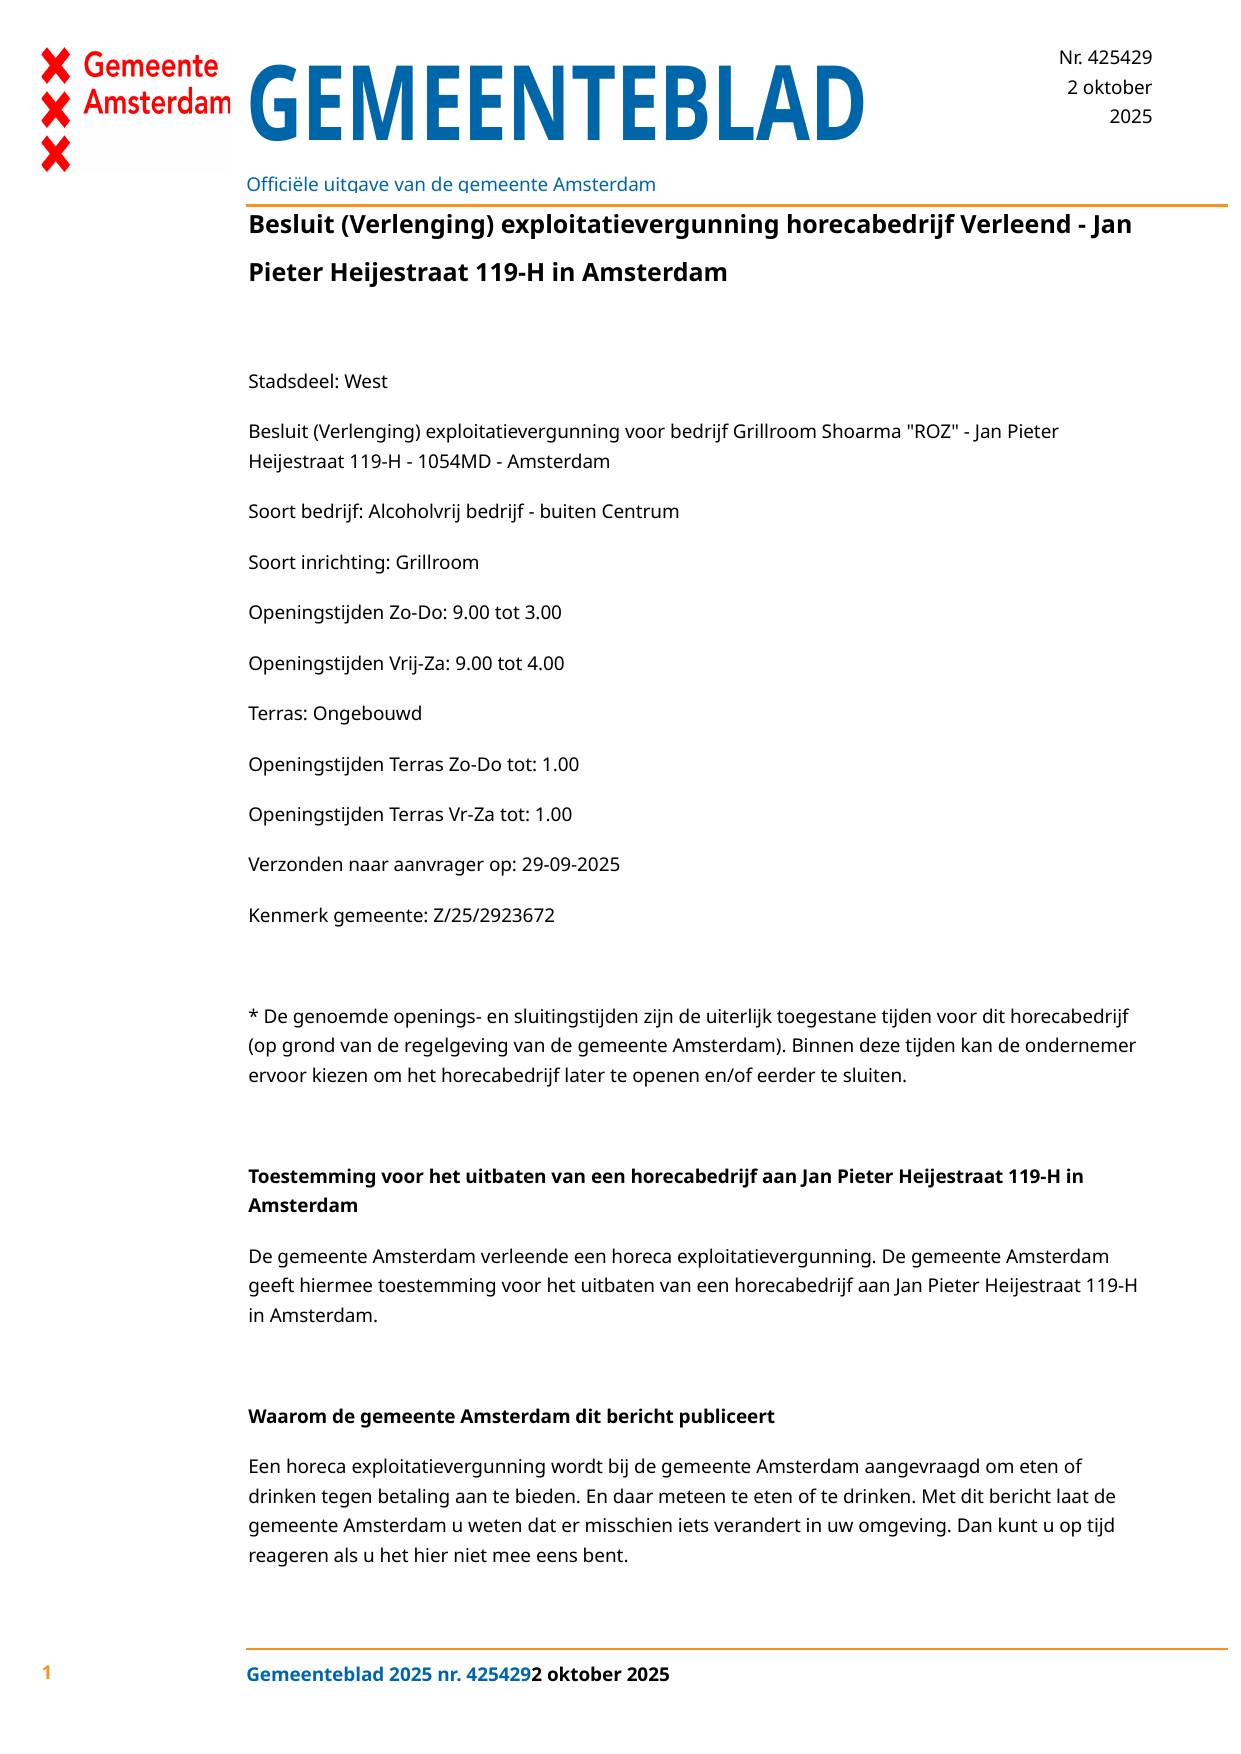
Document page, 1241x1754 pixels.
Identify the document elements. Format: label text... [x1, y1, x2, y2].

text Verzonden naar aanvrager op: 29-09-2025 [248, 852, 1152, 877]
text Openingstijden Terras Zo-Do tot: 1.00 [248, 751, 1152, 777]
text Besluit (Verlenging) exploitatievergunning voor bedrijf Grillroom Shoarma "ROZ" - Jan Pieter Heijestraat 119-H - 1054MD - Amsterdam [248, 419, 1152, 474]
text Stadsdeel: West [248, 368, 1152, 394]
text Een horeca exploitatievergunning wordt bij de gemeente Amsterdam aangevraagd om eten of drinken tegen betaling aan te bieden. En daar meteen te eten of te drinken. Met dit bericht laat de gemeente Amsterdam u weten dat er misschien iets verandert in uw omgeving. Dan kunt u op tijd reageren als u het hier niet mee eens bent. [248, 1453, 1152, 1568]
text Terras: Ongebouwd [248, 700, 1152, 726]
picture [41, 47, 231, 172]
text * De genoemde openings- en sluitingstijden zijn de uiterlijk toegestane tijden voor dit horecabedrijf (op grond van de regelgeving van de gemeente Amsterdam). Binnen deze tijden kan de ondernemer ervoor kiezen om het horecabedrijf later te openen en/of eerder te sluiten. [248, 1003, 1152, 1088]
text De gemeente Amsterdam verleende een horeca exploitatievergunning. De gemeente Amsterdam geeft hiermee toestemming voor het uitbaten van een horecabedrijf aan Jan Pieter Heijestraat 119-H in Amsterdam. [248, 1243, 1152, 1328]
text Openingstijden Zo-Do: 9.00 tot 3.00 [248, 599, 1152, 625]
text Toestemming voor het uitbaten van een horecabedrijf aan Jan Pieter Heijestraat 119-H in Amsterdam [248, 1163, 1152, 1218]
text Soort bedrijf: Alcoholvrij bedrijf - buiten Centrum [248, 499, 1152, 524]
text Openingstijden Vrij-Za: 9.00 tot 4.00 [248, 650, 1152, 676]
text Waarom de gemeente Amsterdam dit bericht publiceert [248, 1403, 1152, 1429]
text Openingstijden Terras Vr-Za tot: 1.00 [248, 801, 1152, 827]
text Soort inrichting: Grillroom [248, 549, 1152, 575]
text Besluit (Verlenging) exploitatievergunning horecabedrijf Verleend - Jan Pieter Heijestraat 119-H in Amsterdam [248, 207, 1152, 288]
text Kenmerk gemeente: Z/25/2923672 [248, 902, 1152, 928]
